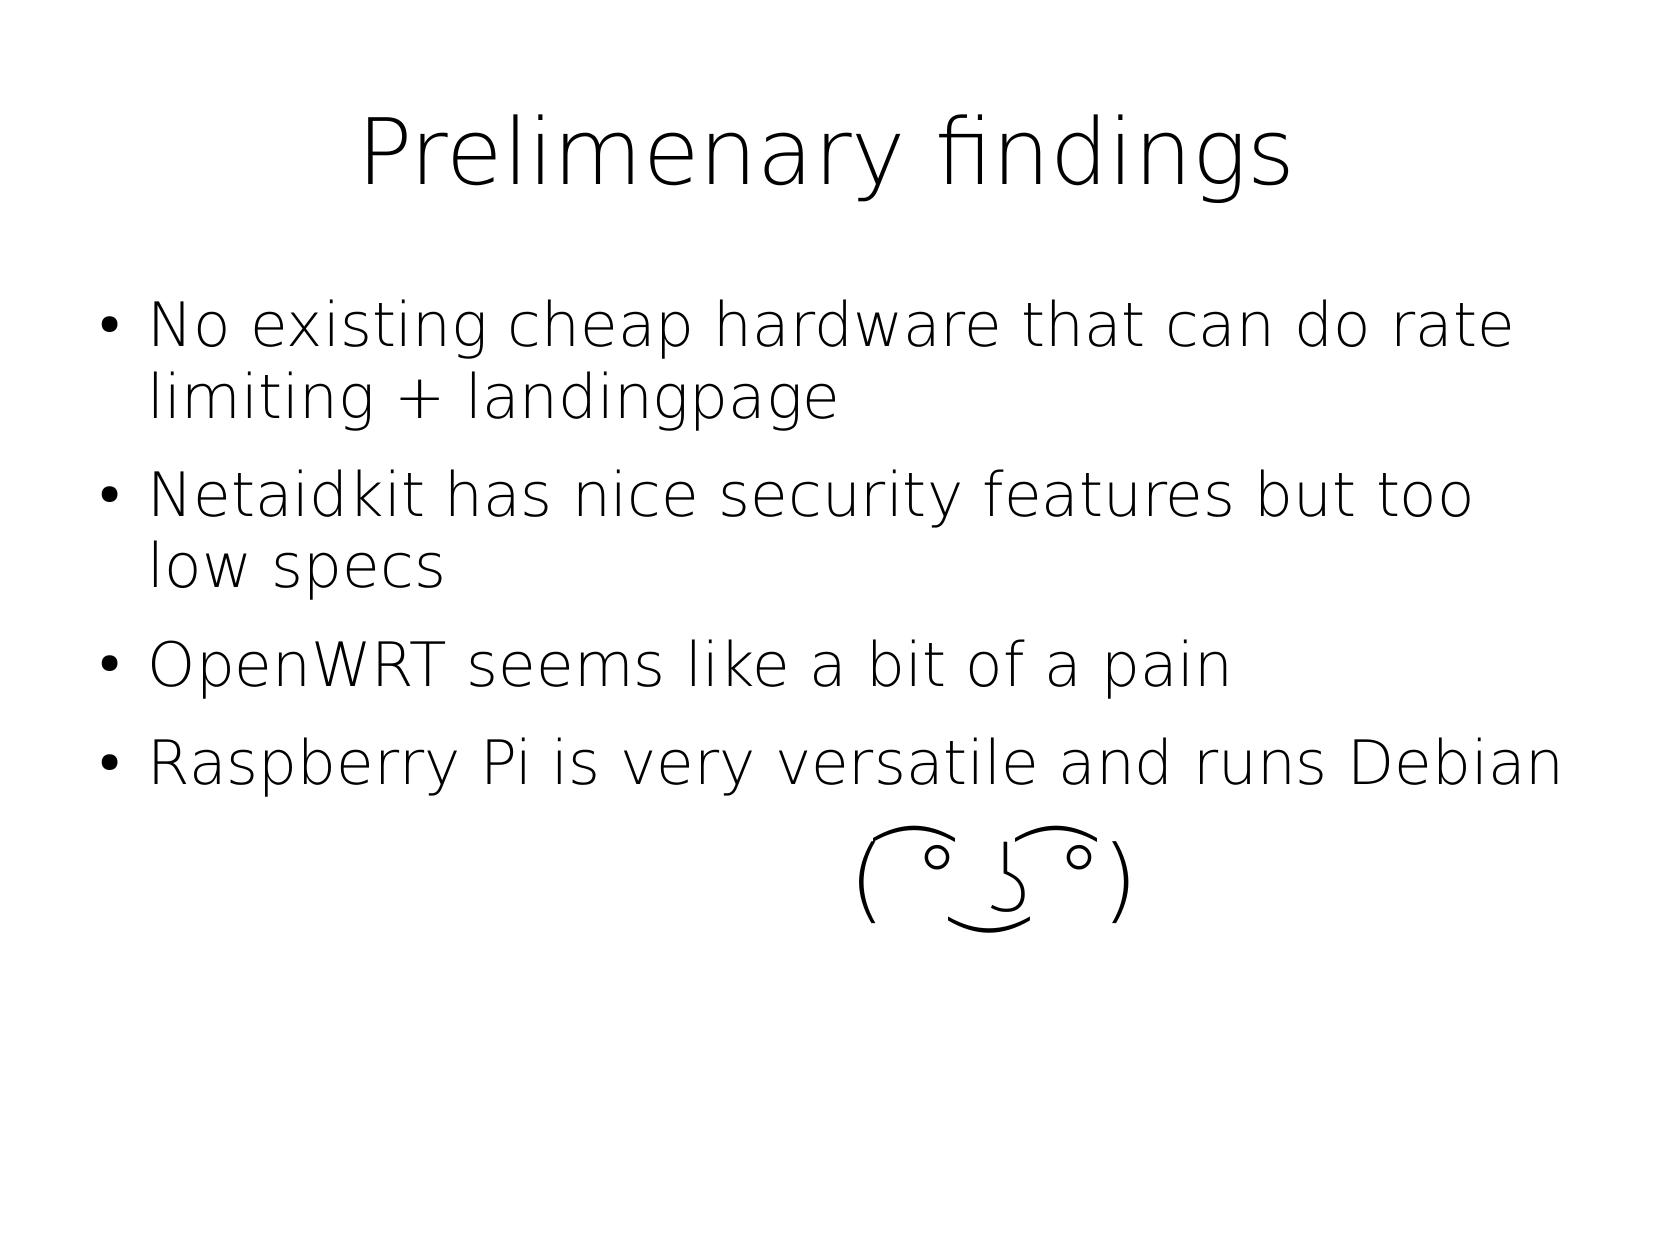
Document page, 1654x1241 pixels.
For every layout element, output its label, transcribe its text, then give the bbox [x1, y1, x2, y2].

title Prelimenary findings [82, 49, 1571, 257]
list No existing cheap hardware that can do rate limiting + landingpage Netaidkit has nice security features but too low specs OpenWRT seems like a bit of a pain Raspberry Pi is very versatile and runs Debian ( ͡° ͜ʖ ͡°)﻿ [82, 290, 1571, 1010]
